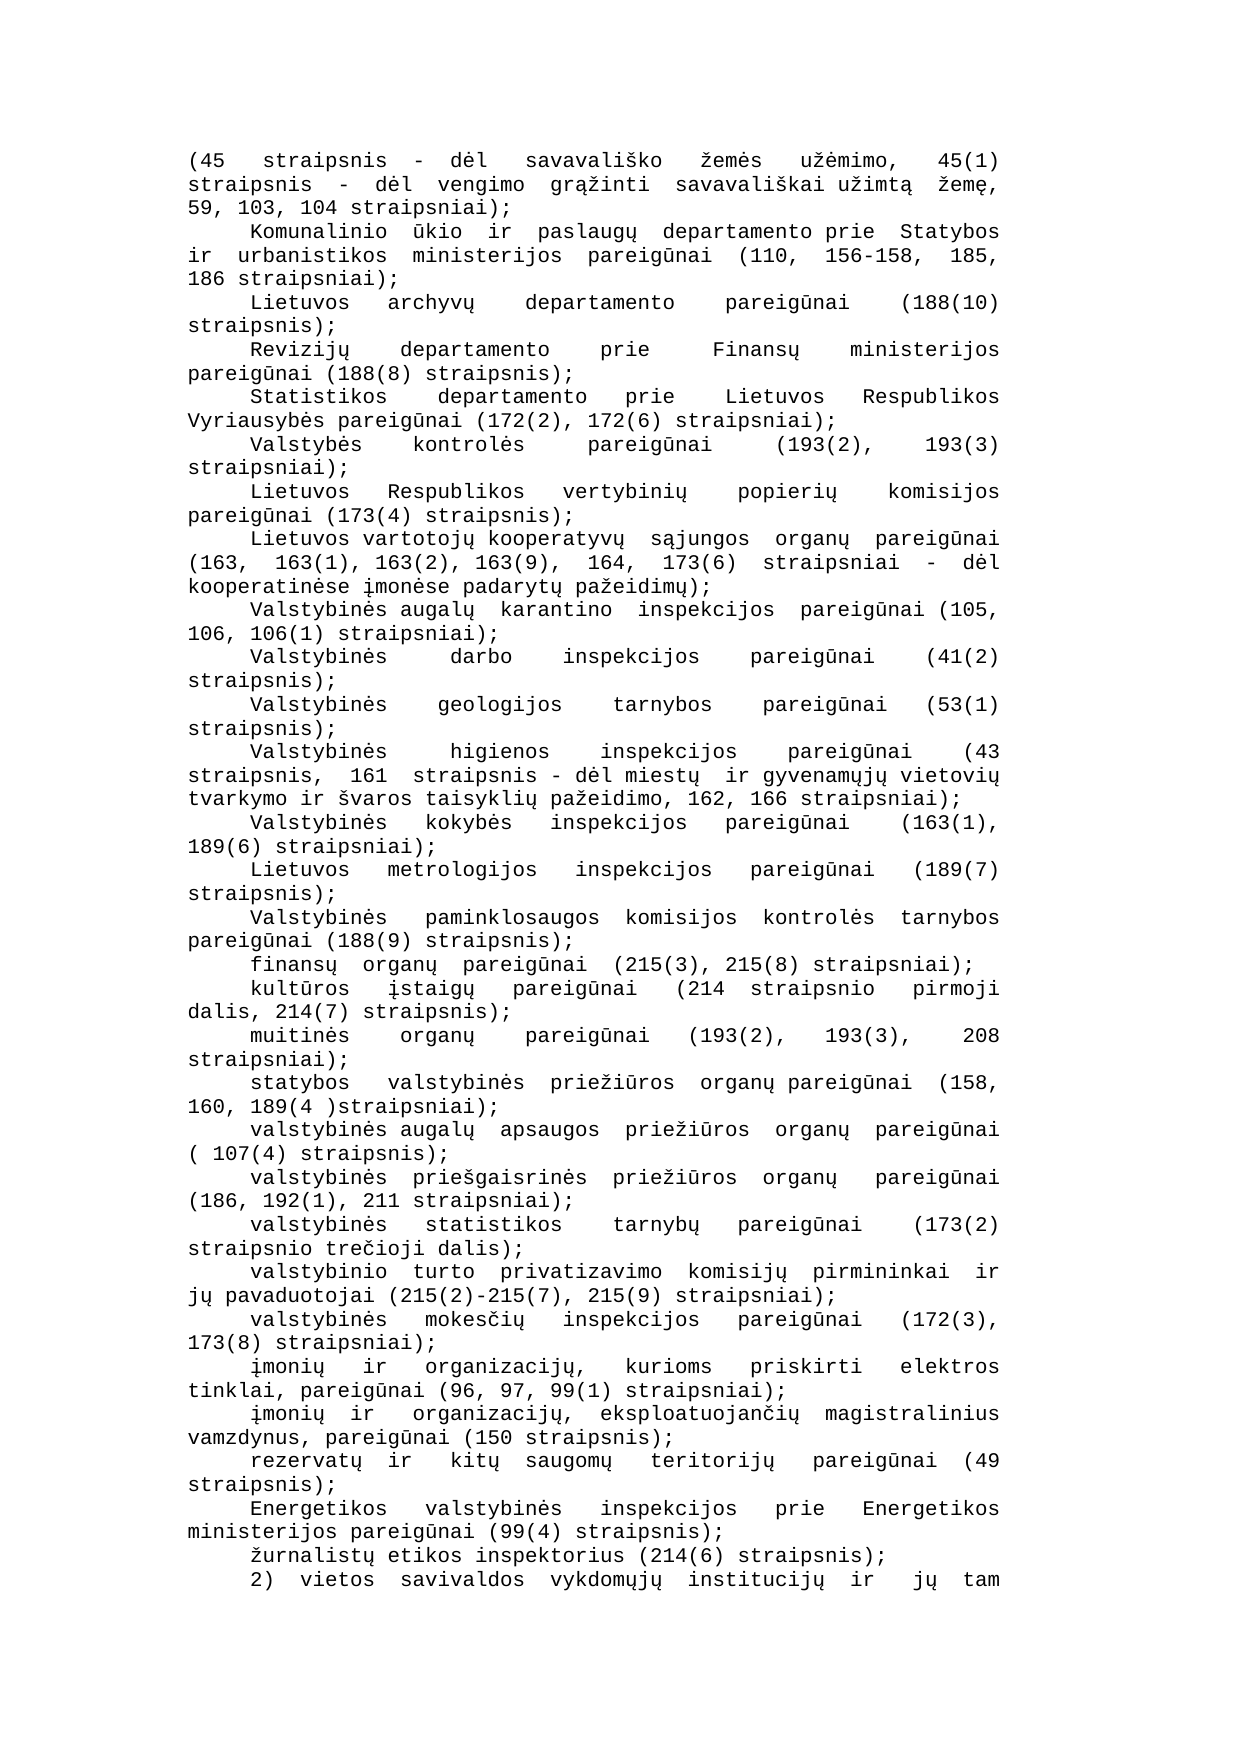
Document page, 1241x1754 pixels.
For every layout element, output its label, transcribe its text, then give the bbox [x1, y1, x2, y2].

text įmonių ir organizacijų, eksploatuojančių magistralinius [187, 1403, 1053, 1427]
text įmonių ir organizacijų, kurioms priskirti elektros [187, 1356, 1053, 1379]
text straipsniai); [187, 1048, 1053, 1072]
text straipsnis - dėl vengimo grąžinti savavališkai užimtą žemę, [187, 174, 1053, 197]
text Valstybinės augalų karantino inspekcijos pareigūnai (105, [187, 599, 1053, 623]
text ir urbanistikos ministerijos pareigūnai (110, 156-158, 185, [187, 244, 1053, 268]
text kultūros įstaigų pareigūnai (214 straipsnio pirmoji [187, 978, 1053, 1001]
text 59, 103, 104 straipsniai); [187, 197, 1053, 221]
text straipsnis); [187, 717, 1053, 741]
text ministerijos pareigūnai (99(4) straipsnis); [187, 1521, 1053, 1545]
text straipsnis); [187, 1474, 1053, 1498]
text Revizijų departamento prie Finansų ministerijos [187, 339, 1053, 363]
text Valstybinės kokybės inspekcijos pareigūnai (163(1), [187, 812, 1053, 836]
text 186 straipsniai); [187, 268, 1053, 292]
text Energetikos valstybinės inspekcijos prie Energetikos [187, 1498, 1053, 1521]
text Valstybinės darbo inspekcijos pareigūnai (41(2) [187, 647, 1053, 670]
text 160, 189(4 )straipsniai); [187, 1096, 1053, 1119]
text Lietuvos vartotojų kooperatyvų sąjungos organų pareigūnai [187, 528, 1053, 552]
text (163, 163(1), 163(2), 163(9), 164, 173(6) straipsniai - dėl [187, 552, 1053, 576]
text Valstybinės paminklosaugos komisijos kontrolės tarnybos [187, 907, 1053, 930]
text rezervatų ir kitų saugomų teritorijų pareigūnai (49 [187, 1451, 1053, 1474]
text ( 107(4) straipsnis); [187, 1143, 1053, 1167]
text vamzdynus, pareigūnai (150 straipsnis); [187, 1427, 1053, 1451]
text 173(8) straipsniai); [187, 1332, 1053, 1356]
text straipsnis); [187, 670, 1053, 694]
text valstybinės augalų apsaugos priežiūros organų pareigūnai [187, 1119, 1053, 1143]
text Lietuvos metrologijos inspekcijos pareigūnai (189(7) [187, 859, 1053, 883]
text 189(6) straipsniai); [187, 836, 1053, 859]
text Lietuvos Respublikos vertybinių popierių komisijos [187, 481, 1053, 505]
text Valstybinės geologijos tarnybos pareigūnai (53(1) [187, 694, 1053, 717]
text Valstybinės higienos inspekcijos pareigūnai (43 [187, 741, 1053, 765]
text straipsnis); [187, 883, 1053, 907]
text valstybinės priešgaisrinės priežiūros organų pareigūnai [187, 1167, 1053, 1190]
text Valstybės kontrolės pareigūnai (193(2), 193(3) [187, 434, 1053, 457]
text pareigūnai (173(4) straipsnis); [187, 505, 1053, 528]
text (186, 192(1), 211 straipsniai); [187, 1190, 1053, 1214]
text dalis, 214(7) straipsnis); [187, 1001, 1053, 1025]
text straipsnio trečioji dalis); [187, 1238, 1053, 1261]
text Komunalinio ūkio ir paslaugų departamento prie Statybos [187, 221, 1053, 244]
text straipsnis, 161 straipsnis - dėl miestų ir gyvenamųjų vietovių [187, 765, 1053, 788]
text tvarkymo ir švaros taisyklių pažeidimo, 162, 166 straipsniai); [187, 788, 1053, 812]
text 106, 106(1) straipsniai); [187, 623, 1053, 647]
text muitinės organų pareigūnai (193(2), 193(3), 208 [187, 1025, 1053, 1048]
text valstybinės statistikos tarnybų pareigūnai (173(2) [187, 1214, 1053, 1238]
text valstybinio turto privatizavimo komisijų pirmininkai ir [187, 1261, 1053, 1285]
text 2) vietos savivaldos vykdomųjų institucijų ir jų tam [187, 1569, 1053, 1592]
text Statistikos departamento prie Lietuvos Respublikos [187, 386, 1053, 410]
text straipsniai); [187, 457, 1053, 481]
text tinklai, pareigūnai (96, 97, 99(1) straipsniai); [187, 1379, 1053, 1403]
text Lietuvos archyvų departamento pareigūnai (188(10) [187, 292, 1053, 316]
text jų pavaduotojai (215(2)-215(7), 215(9) straipsniai); [187, 1285, 1053, 1309]
text žurnalistų etikos inspektorius (214(6) straipsnis); [187, 1545, 1053, 1569]
text finansų organų pareigūnai (215(3), 215(8) straipsniai); [187, 954, 1053, 978]
text statybos valstybinės priežiūros organų pareigūnai (158, [187, 1072, 1053, 1096]
text kooperatinėse įmonėse padarytų pažeidimų); [187, 576, 1053, 599]
text (45 straipsnis - dėl savavališko žemės užėmimo, 45(1) [187, 150, 1053, 174]
text pareigūnai (188(8) straipsnis); [187, 363, 1053, 386]
text valstybinės mokesčių inspekcijos pareigūnai (172(3), [187, 1309, 1053, 1332]
text straipsnis); [187, 316, 1053, 339]
text pareigūnai (188(9) straipsnis); [187, 930, 1053, 954]
text Vyriausybės pareigūnai (172(2), 172(6) straipsniai); [187, 410, 1053, 434]
